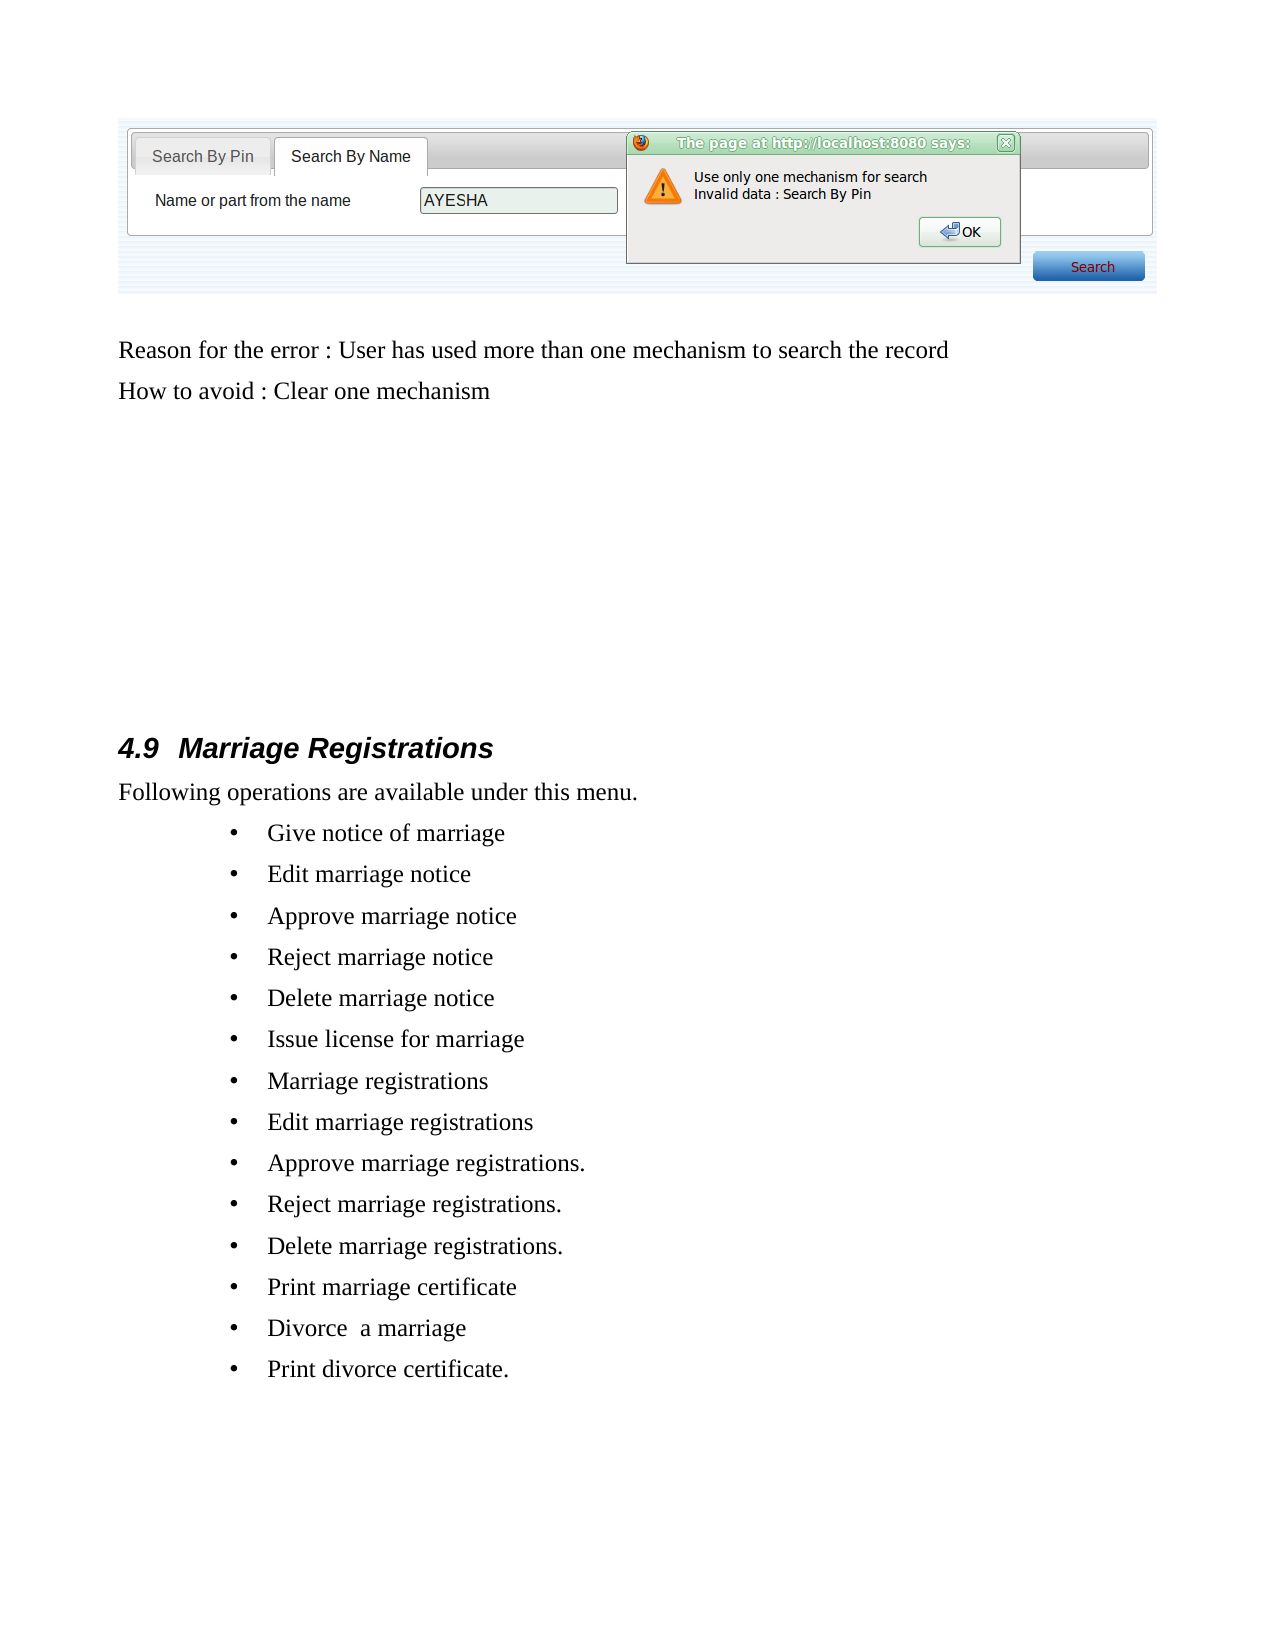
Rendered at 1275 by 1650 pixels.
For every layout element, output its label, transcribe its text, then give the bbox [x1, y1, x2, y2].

list Give notice of marriage [229, 818, 1157, 847]
list Approve marriage registrations. [229, 1148, 1157, 1177]
text Following operations are available under this menu. [118, 777, 1157, 806]
text Reason for the error : User has used more than one mechanism to search the record [118, 335, 1157, 363]
list Divorce a marriage [229, 1313, 1157, 1342]
list Edit marriage notice [229, 859, 1157, 888]
list Reject marriage registrations. [229, 1189, 1157, 1218]
list Approve marriage notice [229, 901, 1157, 929]
text How to avoid : Clear one mechanism [118, 376, 1157, 405]
list Marriage registrations [229, 1066, 1157, 1094]
subtitle Marriage Registrations [118, 731, 1157, 764]
list Delete marriage notice [229, 983, 1157, 1012]
list Print divorce certificate. [229, 1354, 1157, 1383]
picture [118, 118, 1157, 294]
list Reject marriage notice [229, 942, 1157, 971]
list Delete marriage registrations. [229, 1231, 1157, 1259]
list Issue license for marriage [229, 1024, 1157, 1053]
list Edit marriage registrations [229, 1107, 1157, 1136]
list Print marriage certificate [229, 1272, 1157, 1301]
